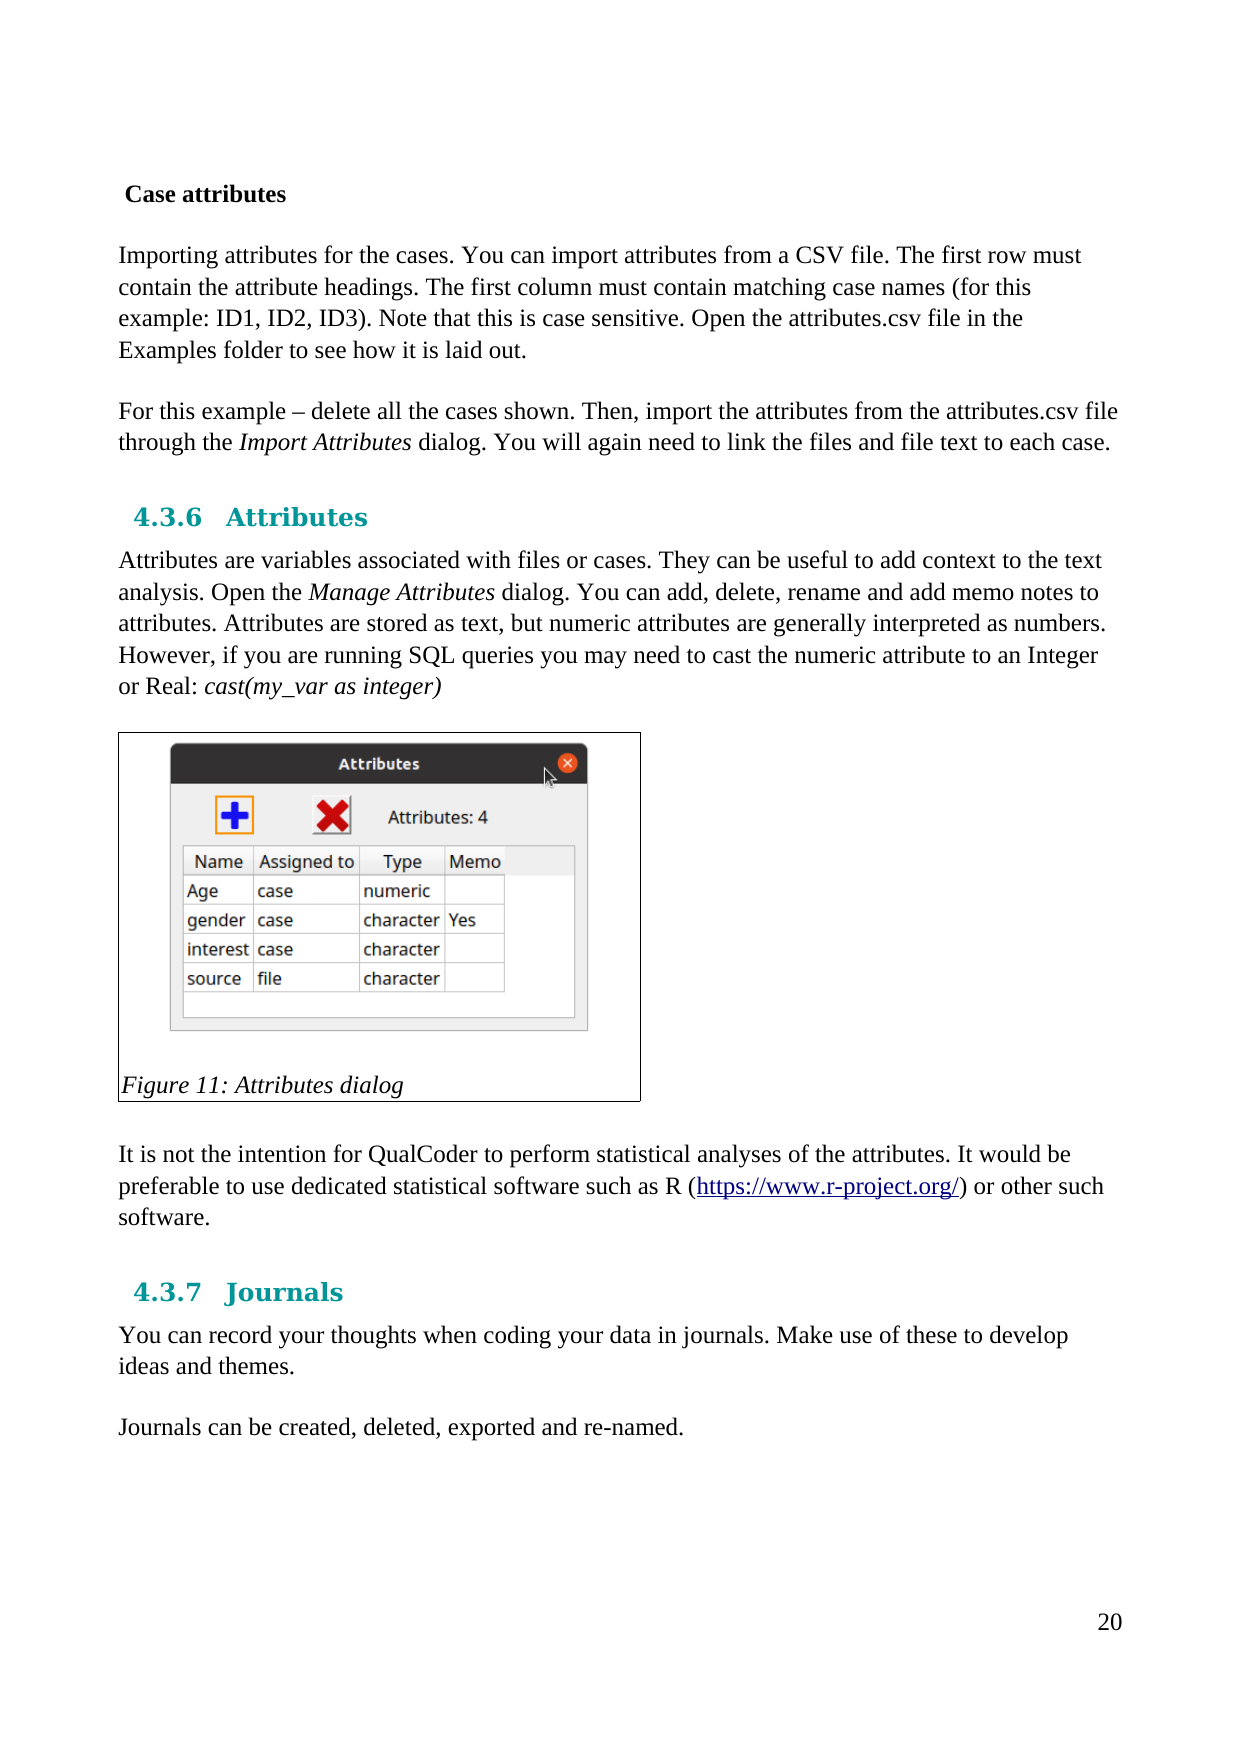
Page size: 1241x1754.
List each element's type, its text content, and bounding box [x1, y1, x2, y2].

picture [160, 735, 598, 1041]
text Journals can be created, deleted, exported and re-named. [118, 1412, 1122, 1441]
text You can record your thoughts when coding your data in journals. Make use of these to develop ideas and themes. [118, 1320, 1122, 1380]
text It is not the intention for QualCoder to perform statistical analyses of the attributes. It would be preferable to use dedicated statistical software such as R (https://www.r-project.org/) or other such software. [118, 1139, 1122, 1231]
text For this example – delete all the cases shown. Then, import the attributes from the attributes.csv file through the Import Attributes dialog. You will again need to link the files and file text to each case. [118, 396, 1122, 456]
text Figure 11: Attributes dialog [121, 1041, 637, 1098]
text Attributes are variables associated with files or cases. They can be useful to add context to the text analysis. Open the Manage Attributes dialog. You can add, delete, rename and add memo notes to attributes. Attributes are stored as text, but numeric attributes are generally interpreted as numbers. However, if you are running SQL queries you may need to cast the numeric attribute to an Integer or Real: cast(my_var as integer) [118, 545, 1122, 700]
subtitle Attributes [124, 503, 1122, 532]
text Case attributes [118, 179, 1122, 208]
text Importing attributes for the cases. You can import attributes from a CSV file. The first row must contain the attribute headings. The first column must contain matching case names (for this example: ID1, ID2, ID3). Note that this is case sensitive. Open the attributes.csv file in the Examples folder to see how it is laid out. [118, 240, 1122, 364]
subtitle Journals [124, 1278, 1122, 1307]
